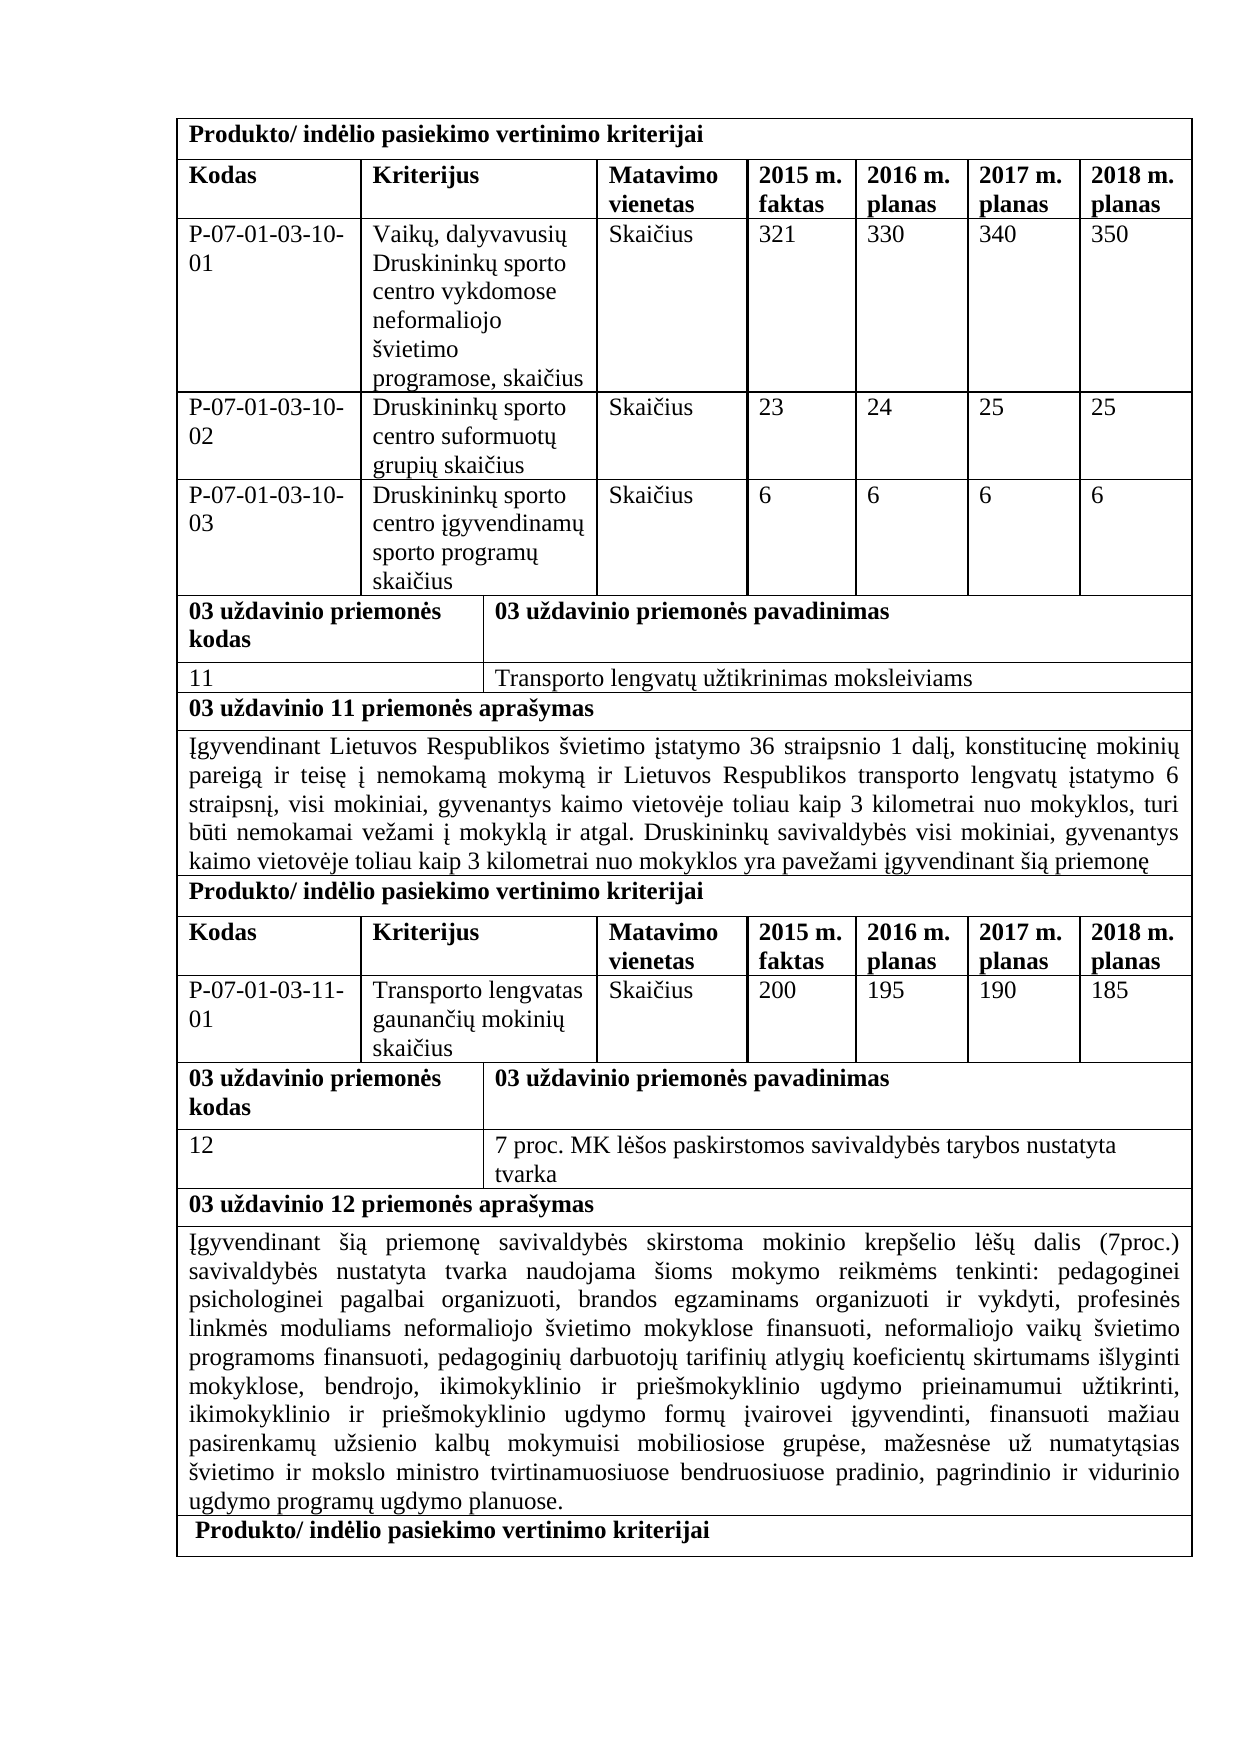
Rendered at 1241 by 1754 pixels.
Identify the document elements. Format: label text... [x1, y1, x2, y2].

table_cell 321 [749, 219, 855, 391]
table_cell 03 uždavinio priemonės pavadinimas [484, 596, 1191, 662]
table_cell 23 [749, 393, 855, 479]
table_cell Matavimo vienetas [598, 160, 746, 218]
table_cell Skaičius [598, 219, 746, 391]
table_cell 2018 m. planas [1081, 917, 1191, 974]
table_cell Druskininkų sporto centro suformuotų grupių skaičius [362, 393, 596, 479]
table_cell 6 [1081, 480, 1191, 595]
table_cell 6 [749, 480, 855, 595]
table_cell Kodas [178, 917, 360, 974]
table_cell 03 uždavinio priemonės pavadinimas [484, 1063, 1191, 1129]
table_cell 330 [857, 219, 967, 391]
table_cell 2017 m. planas [969, 917, 1079, 974]
table_cell 03 uždavinio 12 priemonės aprašymas [178, 1189, 1191, 1226]
table_cell 03 uždavinio priemonės kodas [178, 596, 483, 662]
table_cell 25 [1081, 393, 1191, 479]
table_cell Transporto lengvatų užtikrinimas moksleiviams [484, 663, 1191, 692]
table_cell 2016 m. planas [857, 160, 967, 218]
table_cell 24 [857, 393, 967, 479]
table_cell 6 [857, 480, 967, 595]
table_cell 340 [969, 219, 1079, 391]
table_cell 185 [1081, 976, 1191, 1062]
table_cell 03 uždavinio 11 priemonės aprašymas [178, 693, 1191, 730]
table_cell Skaičius [598, 393, 746, 479]
table_cell Kodas [178, 160, 360, 218]
table_cell Transporto lengvatas gaunančių mokinių skaičius [362, 976, 596, 1062]
table_cell 2015 m. faktas [749, 160, 855, 218]
table_cell 200 [749, 976, 855, 1062]
table_cell 2017 m. planas [969, 160, 1079, 218]
table_cell 6 [969, 480, 1079, 595]
table_cell Produkto/ indėlio pasiekimo vertinimo kriterijai [178, 1516, 1191, 1556]
table_cell Vaikų, dalyvavusių Druskininkų sporto centro vykdomose neformaliojo švietimo programose, skaičius [362, 219, 596, 391]
table_cell Produkto/ indėlio pasiekimo vertinimo kriterijai [178, 119, 1191, 159]
table_cell Druskininkų sporto centro įgyvendinamų sporto programų skaičius [362, 480, 596, 595]
table_cell Produkto/ indėlio pasiekimo vertinimo kriterijai [178, 876, 1191, 916]
table_cell P-07-01-03-11-01 [178, 976, 360, 1062]
table_cell 2016 m. planas [857, 917, 967, 974]
table_cell 7 proc. MK lėšos paskirstomos savivaldybės tarybos nustatyta tvarka [484, 1130, 1191, 1188]
table_cell Kriterijus [362, 160, 596, 218]
table_cell Skaičius [598, 480, 746, 595]
table_cell 2018 m. planas [1081, 160, 1191, 218]
table_cell 2015 m. faktas [749, 917, 855, 974]
table_cell 190 [969, 976, 1079, 1062]
table_cell 25 [969, 393, 1079, 479]
table_cell P-07-01-03-10-02 [178, 393, 360, 479]
table_cell 03 uždavinio priemonės kodas [178, 1063, 483, 1129]
table_cell Kriterijus [362, 917, 596, 974]
table_cell Įgyvendinant Lietuvos Respublikos švietimo įstatymo 36 straipsnio 1 dalį, konstitucinę mokinių pareigą ir teisę į nemokamą mokymą ir Lietuvos Respublikos transporto lengvatų įstatymo 6 straipsnį, visi mokiniai, gyvenantys kaimo vietovėje toliau kaip 3 kilometrai nuo mokyklos, turi būti nemokamai vežami į mokyklą ir atgal. Druskininkų savivaldybės visi mokiniai, gyvenantys kaimo vietovėje toliau kaip 3 kilometrai nuo mokyklos yra pavežami įgyvendinant šią priemonę [178, 731, 1191, 875]
table_cell 350 [1081, 219, 1191, 391]
table_cell 195 [857, 976, 967, 1062]
table_cell 12 [178, 1130, 483, 1188]
table_cell P-07-01-03-10-01 [178, 219, 360, 391]
table_cell Matavimo vienetas [598, 917, 746, 974]
table_cell 11 [178, 663, 483, 692]
table_cell Įgyvendinant šią priemonę savivaldybės skirstoma mokinio krepšelio lėšų dalis (7proc.) savivaldybės nustatyta tvarka naudojama šioms mokymo reikmėms tenkinti: pedagoginei psichologinei pagalbai organizuoti, brandos egzaminams organizuoti ir vykdyti, profesinės linkmės moduliams neformaliojo švietimo mokyklose finansuoti, neformaliojo vaikų švietimo programoms finansuoti, pedagoginių darbuotojų tarifinių atlygių koeficientų skirtumams išlyginti mokyklose, bendrojo, ikimokyklinio ir priešmokyklinio ugdymo prieinamumui užtikrinti, ikimokyklinio ir priešmokyklinio ugdymo formų įvairovei įgyvendinti, finansuoti mažiau pasirenkamų užsienio kalbų mokymuisi mobiliosiose grupėse, mažesnėse už numatytąsias švietimo ir mokslo ministro tvirtinamuosiuose bendruosiuose pradinio, pagrindinio ir vidurinio ugdymo programų ugdymo planuose. [178, 1227, 1191, 1514]
table_cell Skaičius [598, 976, 746, 1062]
table_cell P-07-01-03-10-03 [178, 480, 360, 595]
